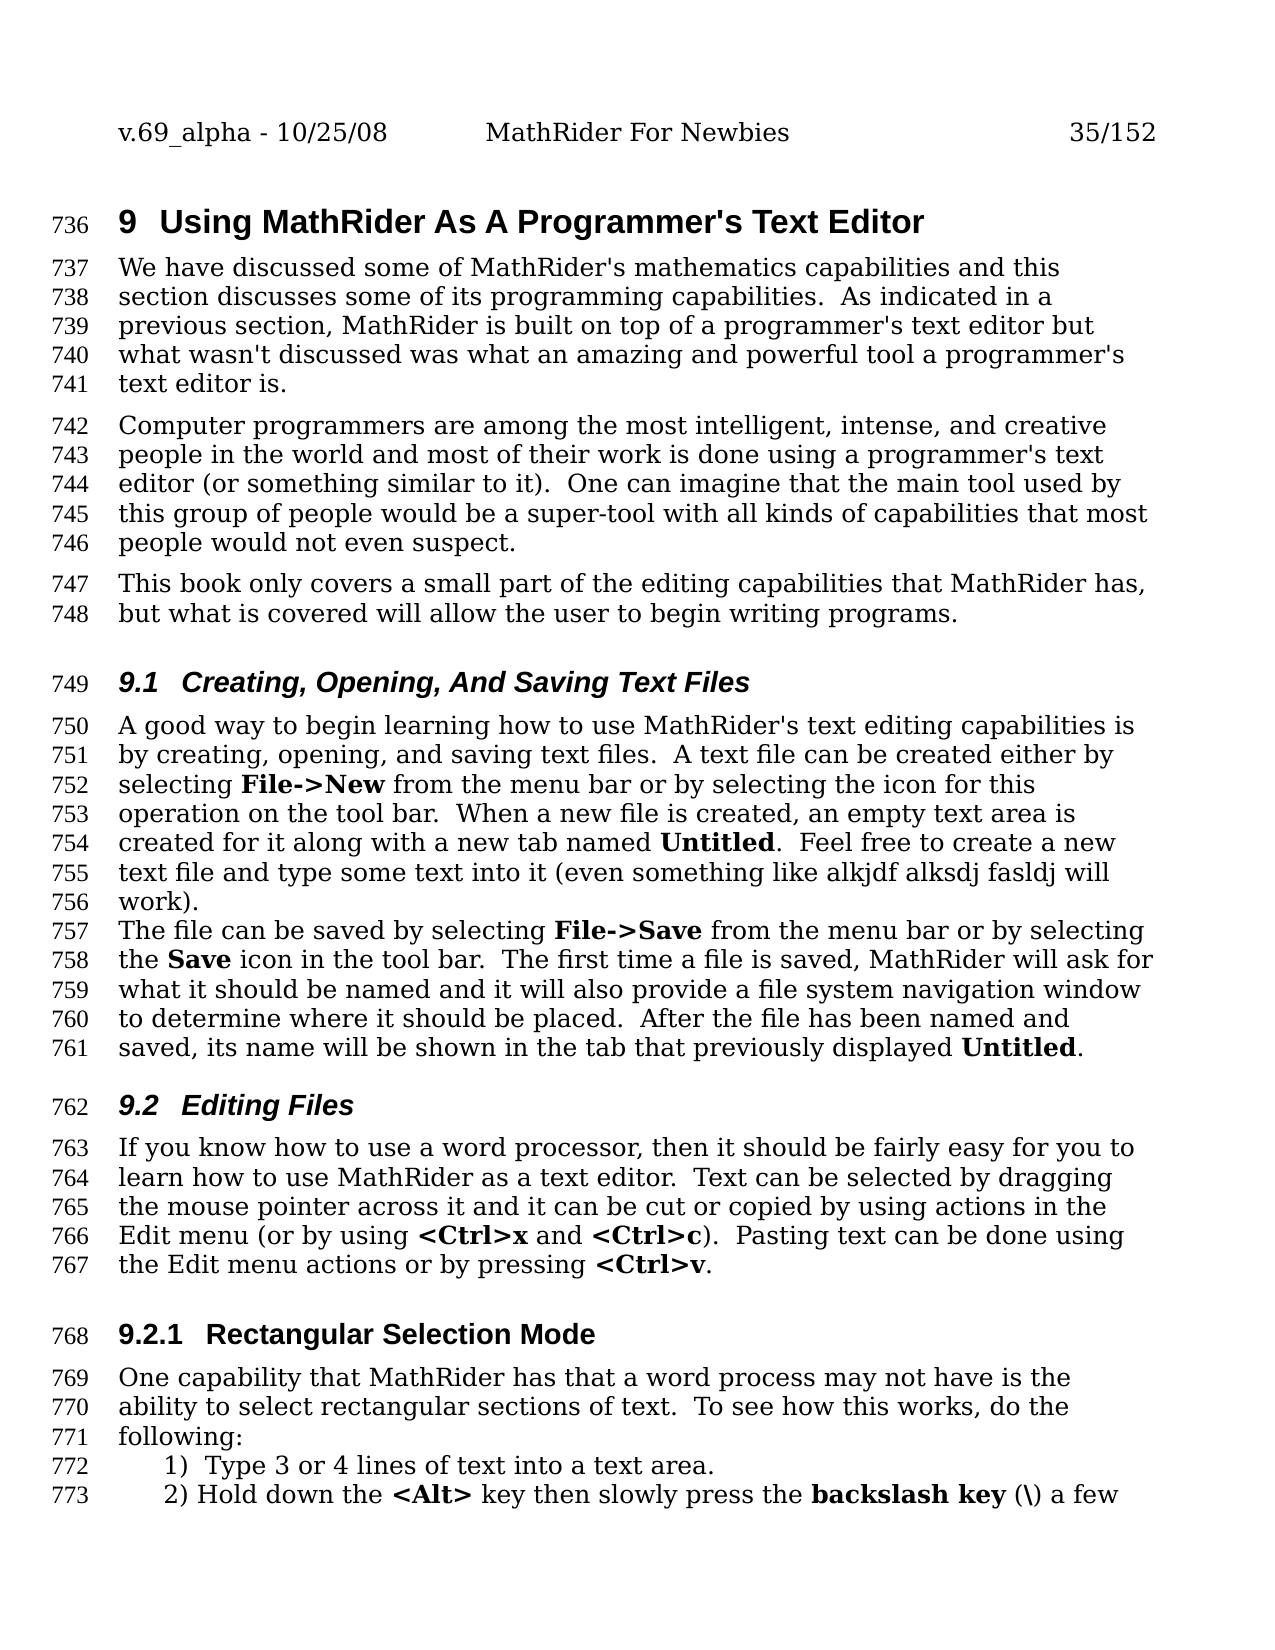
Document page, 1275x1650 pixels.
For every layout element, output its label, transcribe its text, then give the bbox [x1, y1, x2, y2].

subtitle Rectangular Selection Mode [118, 1317, 1157, 1351]
text Computer programmers are among the most intelligent, intense, and creative people in the world and most of their work is done using a programmer's text editor (or something similar to it). One can imagine that the main tool used by this group of people would be a super-tool with all kinds of capabilities that most people would not even suspect. [118, 411, 1157, 557]
text One capability that MathRider has that a word process may not have is the ability to select rectangular sections of text. To see how this works, do the following: [118, 1363, 1157, 1451]
subtitle Editing Files [118, 1087, 1157, 1121]
text The file can be saved by selecting File->Save from the menu bar or by selecting the Save icon in the tool bar. The first time a file is saved, MathRider will ask for what it should be named and it will also provide a file system navigation window to determine where it should be placed. After the file has been named and saved, its name will be shown in the tab that previously displayed Untitled. [118, 916, 1157, 1062]
text 1) Type 3 or 4 lines of text into a text area. [163, 1451, 1157, 1480]
text This book only covers a small part of the editing capabilities that MathRider has, but what is covered will allow the user to begin writing programs. [118, 569, 1157, 628]
subtitle Using MathRider As A Programmer's Text Editor [118, 202, 1157, 240]
text If you know how to use a word processor, then it should be fairly easy for you to learn how to use MathRider as a text editor. Text can be selected by dragging the mouse pointer across it and it can be cut or copied by using actions in the Edit menu (or by using <Ctrl>x and <Ctrl>c). Pasting text can be done using the Edit menu actions or by pressing <Ctrl>v. [118, 1133, 1157, 1280]
text 2) Hold down the <Alt> key then slowly press the backslash key (\) a few [163, 1480, 1157, 1509]
text A good way to begin learning how to use MathRider's text editing capabilities is by creating, opening, and saving text files. A text file can be created either by selecting File->New from the menu bar or by selecting the icon for this operation on the tool bar. When a new file is created, an empty text area is created for it along with a new tab named Untitled. Feel free to create a new text file and type some text into it (even something like alkjdf alksdj fasldj will work). [118, 711, 1157, 916]
subtitle Creating, Opening, And Saving Text Files [118, 665, 1157, 699]
text We have discussed some of MathRider's mathematics capabilities and this section discusses some of its programming capabilities. As indicated in a previous section, MathRider is built on top of a programmer's text editor but what wasn't discussed was what an amazing and powerful tool a programmer's text editor is. [118, 253, 1157, 399]
